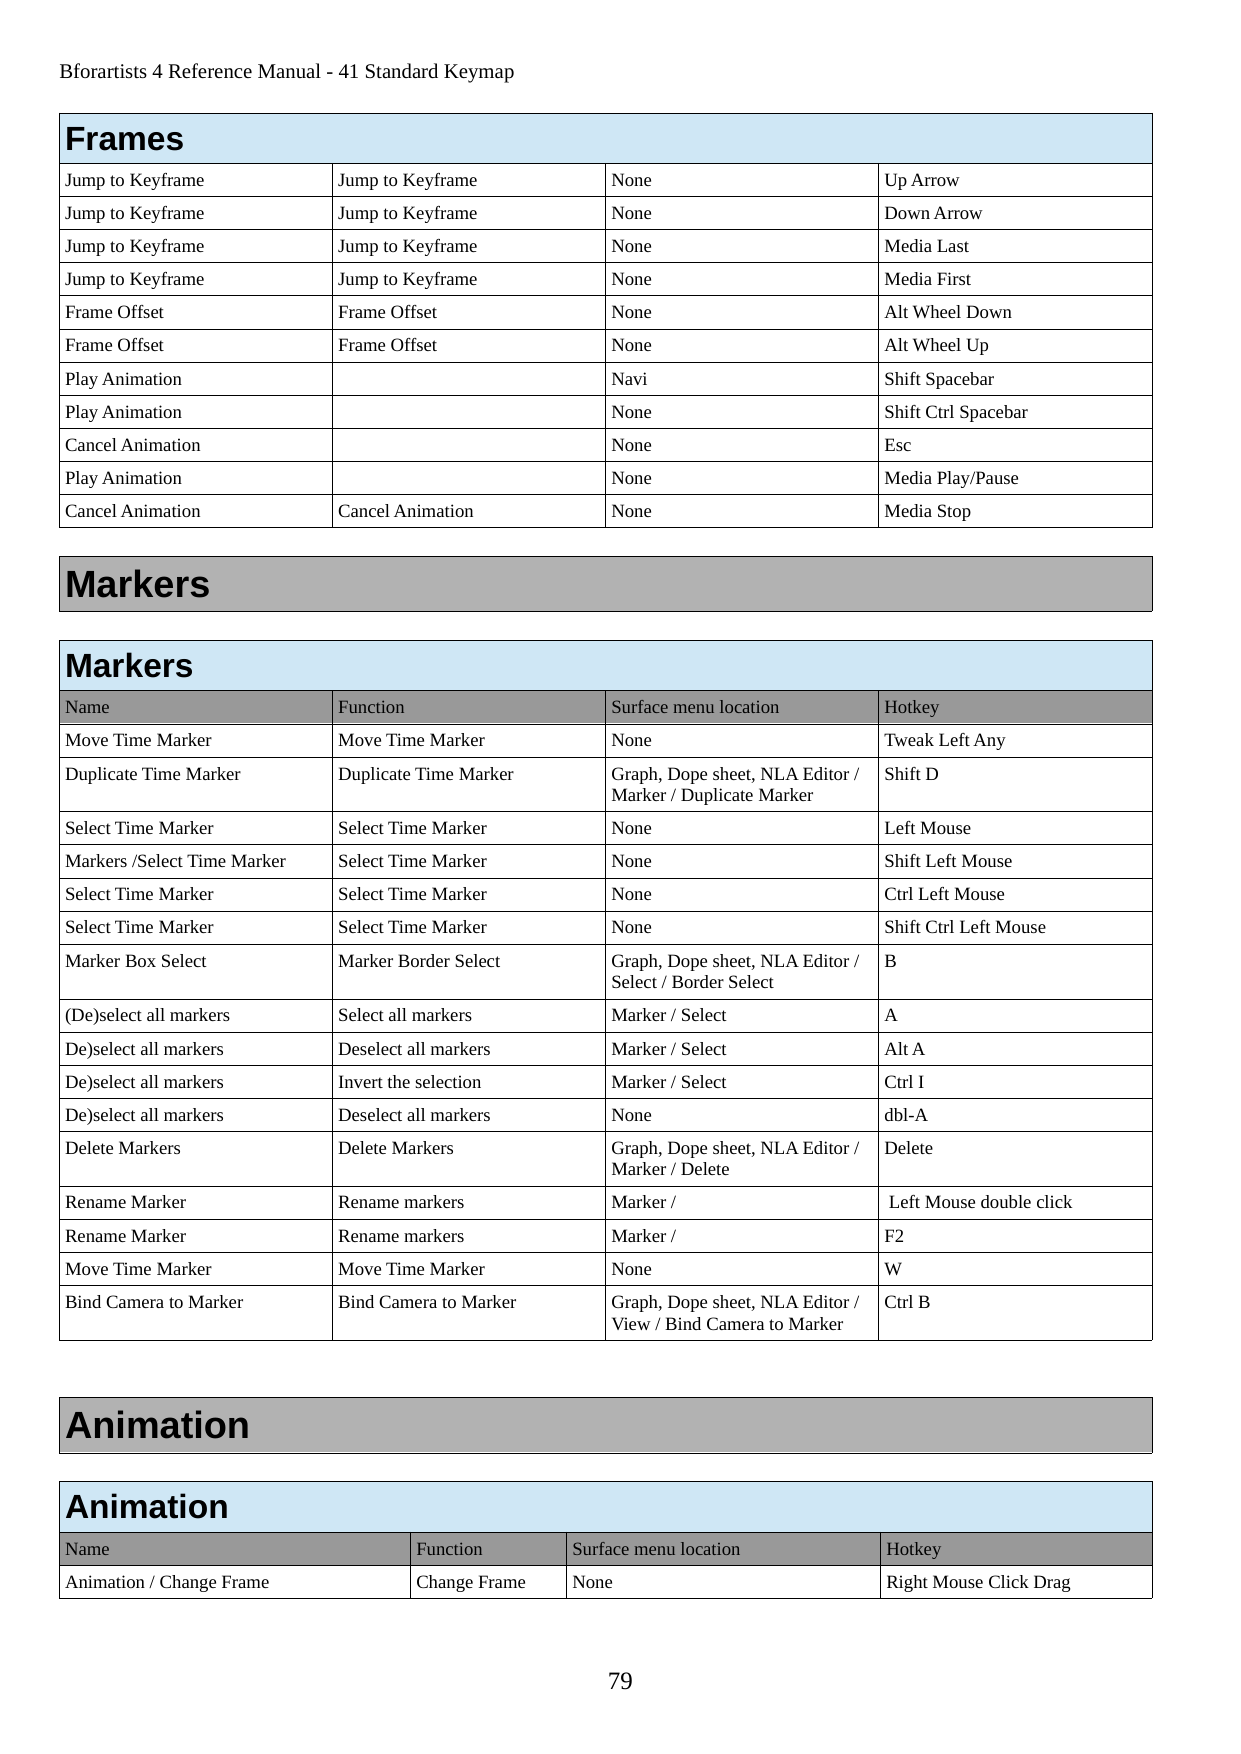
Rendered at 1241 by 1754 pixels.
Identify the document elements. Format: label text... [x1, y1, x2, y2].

table_cell B [879, 945, 1152, 998]
table_cell Jump to Keyframe [333, 164, 605, 196]
table_cell F2 [879, 1220, 1152, 1252]
table_cell Hotkey [881, 1533, 1152, 1565]
table_cell Marker / Select [606, 1066, 878, 1098]
table_cell Ctrl B [879, 1286, 1152, 1340]
table_cell Marker / [606, 1187, 878, 1219]
table_cell Rename Marker [60, 1187, 332, 1219]
table_cell Jump to Keyframe [60, 197, 332, 229]
table_cell Select Time Marker [333, 912, 605, 944]
table_cell Play Animation [60, 363, 332, 395]
table_cell Move Time Marker [60, 1253, 332, 1285]
table_cell Deselect all markers [333, 1099, 605, 1131]
table_cell Ctrl Left Mouse [879, 879, 1152, 911]
table_cell Shift Left Mouse [879, 845, 1152, 877]
table_header Animation [60, 1482, 1152, 1532]
table_cell Alt Wheel Up [879, 330, 1152, 362]
table_cell Delete Markers [60, 1132, 332, 1186]
table_cell Up Arrow [879, 164, 1152, 196]
table_cell Tweak Left Any [879, 725, 1152, 757]
table_header Markers [60, 641, 1152, 690]
table_cell Delete Markers [333, 1132, 605, 1186]
table_cell Duplicate Time Marker [333, 758, 605, 811]
table_cell Down Arrow [879, 197, 1152, 229]
table_cell dbl-A [879, 1099, 1152, 1131]
table_cell None [606, 296, 878, 328]
table_cell Surface menu location [567, 1533, 880, 1565]
table_cell [333, 462, 605, 494]
table_cell Play Animation [60, 396, 332, 428]
table_cell [333, 363, 605, 395]
table_cell Bind Camera to Marker [60, 1286, 332, 1340]
table_cell None [606, 725, 878, 757]
table_cell Jump to Keyframe [333, 197, 605, 229]
table_cell Marker / [606, 1220, 878, 1252]
table_cell Hotkey [879, 691, 1152, 723]
table_cell Play Animation [60, 462, 332, 494]
table_cell Duplicate Time Marker [60, 758, 332, 811]
table_cell None [606, 330, 878, 362]
table_cell Marker / Select [606, 1033, 878, 1065]
table_cell Frame Offset [333, 296, 605, 328]
table_cell Media Stop [879, 495, 1152, 527]
table_cell Invert the selection [333, 1066, 605, 1098]
table_cell [333, 429, 605, 461]
table_cell None [606, 263, 878, 295]
table_cell Change Frame [411, 1566, 566, 1598]
table_cell Animation / Change Frame [60, 1566, 410, 1598]
table_cell None [606, 1099, 878, 1131]
table_cell De)select all markers [60, 1066, 332, 1098]
table_cell None [606, 495, 878, 527]
table_cell Select Time Marker [333, 812, 605, 844]
table_cell None [606, 197, 878, 229]
table_cell De)select all markers [60, 1033, 332, 1065]
table_cell Alt A [879, 1033, 1152, 1065]
table_cell Marker / Select [606, 1000, 878, 1032]
table_cell None [606, 812, 878, 844]
table_cell Frame Offset [60, 296, 332, 328]
table_cell Graph, Dope sheet, NLA Editor / Select / Border Select [606, 945, 878, 998]
table_cell Rename markers [333, 1187, 605, 1219]
table_cell None [606, 879, 878, 911]
table_cell Select all markers [333, 1000, 605, 1032]
table_cell Move Time Marker [333, 725, 605, 757]
table_cell Marker Box Select [60, 945, 332, 998]
table_cell Select Time Marker [333, 879, 605, 911]
table_cell Bind Camera to Marker [333, 1286, 605, 1340]
table_cell Jump to Keyframe [60, 164, 332, 196]
table_cell Select Time Marker [60, 812, 332, 844]
table_cell None [606, 462, 878, 494]
table_cell Graph, Dope sheet, NLA Editor / View / Bind Camera to Marker [606, 1286, 878, 1340]
table_cell Jump to Keyframe [333, 263, 605, 295]
table_cell Select Time Marker [333, 845, 605, 877]
table_cell Delete [879, 1132, 1152, 1186]
table_cell Frame Offset [333, 330, 605, 362]
table_cell Media Play/Pause [879, 462, 1152, 494]
table_cell Shift D [879, 758, 1152, 811]
table_cell Alt Wheel Down [879, 296, 1152, 328]
table_cell Ctrl I [879, 1066, 1152, 1098]
table_cell None [606, 396, 878, 428]
table_cell None [606, 164, 878, 196]
table_cell Navi [606, 363, 878, 395]
table_cell Cancel Animation [60, 495, 332, 527]
table_cell Cancel Animation [60, 429, 332, 461]
table_cell Select Time Marker [60, 879, 332, 911]
table_cell None [567, 1566, 880, 1598]
table_cell None [606, 230, 878, 262]
table_cell Media Last [879, 230, 1152, 262]
table_cell Surface menu location [606, 691, 878, 723]
table_cell W [879, 1253, 1152, 1285]
table_cell None [606, 429, 878, 461]
table_cell Select Time Marker [60, 912, 332, 944]
table_cell Move Time Marker [60, 725, 332, 757]
table_header Markers [60, 557, 1152, 611]
table_cell Shift Ctrl Spacebar [879, 396, 1152, 428]
table_cell Graph, Dope sheet, NLA Editor / Marker / Duplicate Marker [606, 758, 878, 811]
table_cell A [879, 1000, 1152, 1032]
table_cell Function [333, 691, 605, 723]
table_cell Cancel Animation [333, 495, 605, 527]
table_cell Deselect all markers [333, 1033, 605, 1065]
table_cell None [606, 845, 878, 877]
table_cell Rename markers [333, 1220, 605, 1252]
table_cell Move Time Marker [333, 1253, 605, 1285]
table_cell Name [60, 691, 332, 723]
table_cell Frame Offset [60, 330, 332, 362]
table_header Animation [60, 1398, 1152, 1452]
table_cell Name [60, 1533, 410, 1565]
table_cell (De)select all markers [60, 1000, 332, 1032]
table_cell Jump to Keyframe [60, 263, 332, 295]
table_cell [333, 396, 605, 428]
table_cell Left Mouse double click [879, 1187, 1152, 1219]
table_cell Marker Border Select [333, 945, 605, 998]
table_cell Shift Spacebar [879, 363, 1152, 395]
table_header Frames [60, 114, 1152, 163]
table_cell Media First [879, 263, 1152, 295]
table_cell Left Mouse [879, 812, 1152, 844]
table_cell Jump to Keyframe [333, 230, 605, 262]
table_cell Right Mouse Click Drag [881, 1566, 1152, 1598]
table_cell Jump to Keyframe [60, 230, 332, 262]
table_cell None [606, 1253, 878, 1285]
table_cell Markers /Select Time Marker [60, 845, 332, 877]
table_cell Function [411, 1533, 566, 1565]
table_cell Graph, Dope sheet, NLA Editor / Marker / Delete [606, 1132, 878, 1186]
table_cell None [606, 912, 878, 944]
table_cell Shift Ctrl Left Mouse [879, 912, 1152, 944]
table_cell Rename Marker [60, 1220, 332, 1252]
table_cell De)select all markers [60, 1099, 332, 1131]
table_cell Esc [879, 429, 1152, 461]
